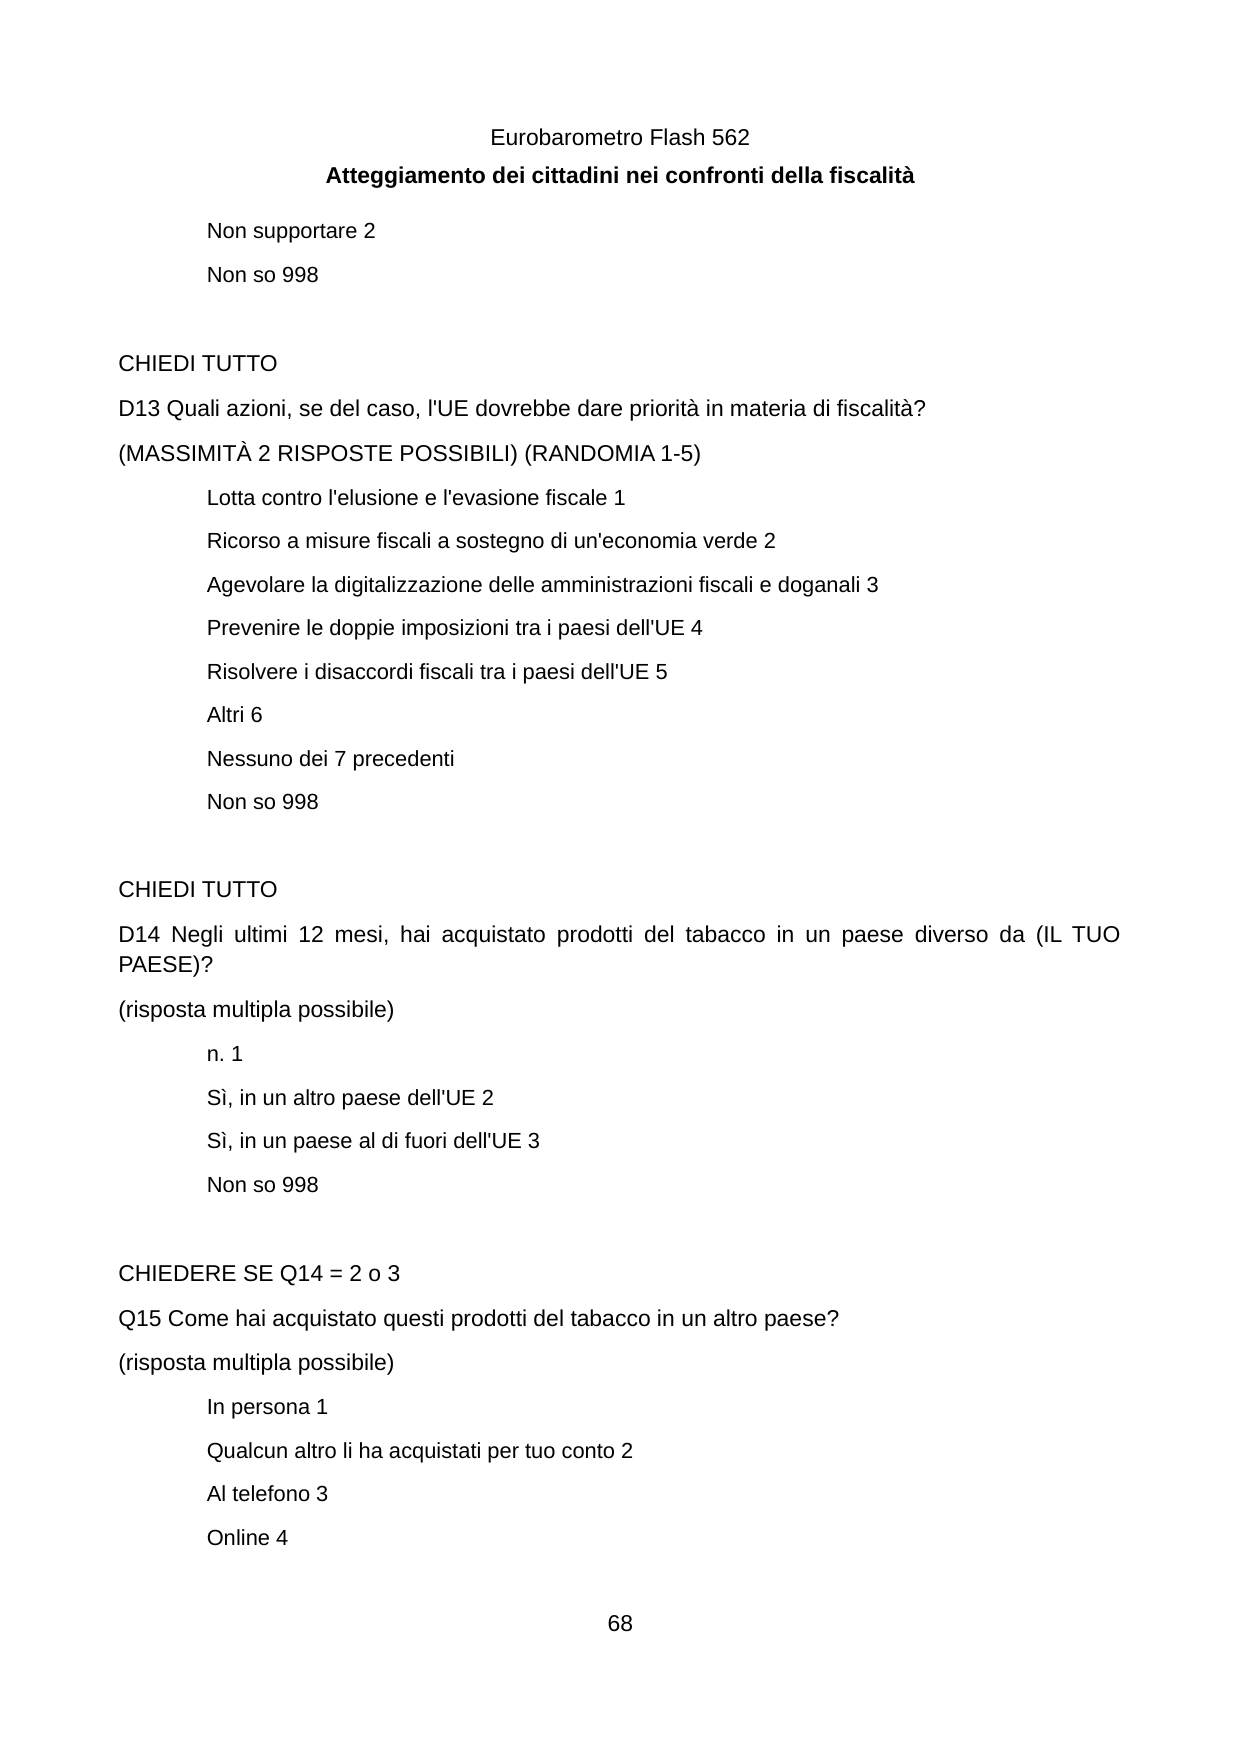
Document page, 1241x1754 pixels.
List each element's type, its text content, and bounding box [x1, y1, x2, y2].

text Non so 998 [207, 262, 1122, 287]
text Q15 Come hai acquistato questi prodotti del tabacco in un altro paese? [118, 1304, 1122, 1331]
text Lotta contro l'elusione e l'evasione fiscale 1 [207, 484, 1122, 509]
text Qualcun altro li ha acquistati per tuo conto 2 [207, 1438, 1122, 1463]
text CHIEDI TUTTO [118, 876, 1122, 903]
text In persona 1 [207, 1394, 1122, 1419]
text Risolvere i disaccordi fiscali tra i paesi dell'UE 5 [207, 658, 1122, 684]
text Non so 998 [207, 789, 1122, 814]
text Non so 998 [207, 1171, 1122, 1197]
text (risposta multipla possibile) [118, 1349, 1122, 1376]
text (MASSIMITÀ 2 RISPOSTE POSSIBILI) (RANDOMIA 1-5) [118, 439, 1122, 466]
text D14 Negli ultimi 12 mesi, hai acquistato prodotti del tabacco in un paese diverso da (IL TUO PAESE)? [118, 921, 1122, 978]
text Altri 6 [207, 702, 1122, 727]
text Agevolare la digitalizzazione delle amministrazioni fiscali e doganali 3 [207, 571, 1122, 597]
text D13 Quali azioni, se del caso, l'UE dovrebbe dare priorità in materia di fiscalità? [118, 395, 1122, 421]
text Al telefono 3 [207, 1481, 1122, 1506]
text n. 1 [207, 1041, 1122, 1066]
text (risposta multipla possibile) [118, 996, 1122, 1022]
text Non supportare 2 [207, 218, 1122, 243]
text CHIEDI TUTTO [118, 350, 1122, 376]
text Nessuno dei 7 precedenti [207, 746, 1122, 771]
text Ricorso a misure fiscali a sostegno di un'economia verde 2 [207, 528, 1122, 553]
text Prevenire le doppie imposizioni tra i paesi dell'UE 4 [207, 615, 1122, 640]
text Online 4 [207, 1525, 1122, 1550]
text Sì, in un altro paese dell'UE 2 [207, 1084, 1122, 1109]
text CHIEDERE SE Q14 = 2 o 3 [118, 1260, 1122, 1286]
text Sì, in un paese al di fuori dell'UE 3 [207, 1128, 1122, 1153]
